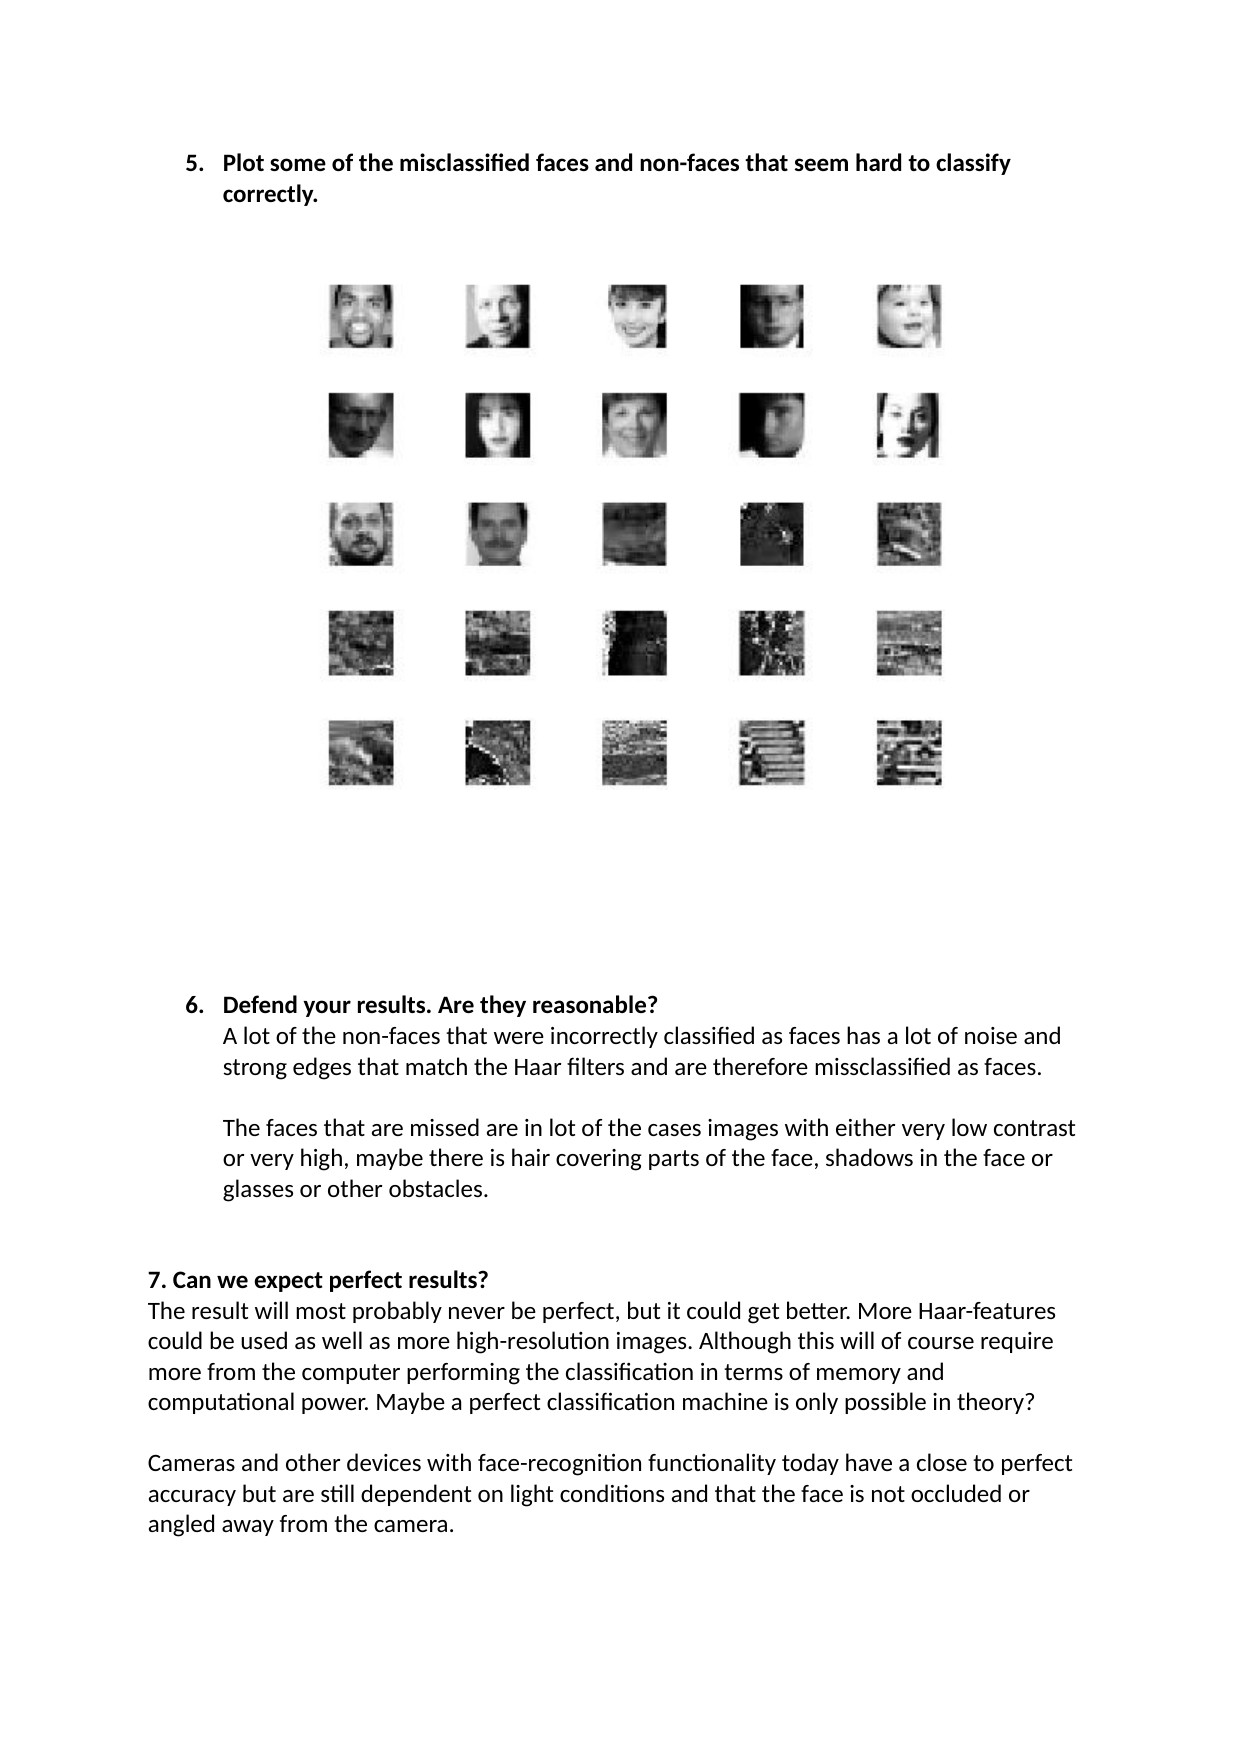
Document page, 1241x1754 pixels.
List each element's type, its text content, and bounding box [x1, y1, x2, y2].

list A lot of the non-faces that were incorrectly classified as faces has a lot of noise and strong edges that match the Haar filters and are therefore missclassified as faces. [223, 1020, 1093, 1081]
list 7. Can we expect perfect results? The result will most probably never be perfect, but it could get better. More Haar-features could be used as well as more high-resolution images. Although this will of course require more from the computer performing the classification in terms of memory and computational power. Maybe a perfect classification machine is only possible in theory? [148, 1264, 1093, 1417]
picture [200, 237, 1040, 868]
list The faces that are missed are in lot of the cases images with either very low contrast or very high, maybe there is hair covering parts of the face, shadows in the face or glasses or other obstacles. [223, 1112, 1093, 1203]
list Defend your results. Are they reasonable? [185, 990, 1093, 1020]
list Plot some of the misclassified faces and non-faces that seem hard to classify correctly. [185, 148, 1093, 898]
list Cameras and other devices with face-recognition functionality today have a close to perfect accuracy but are still dependent on light conditions and that the face is not occluded or angled away from the camera. [148, 1447, 1093, 1539]
